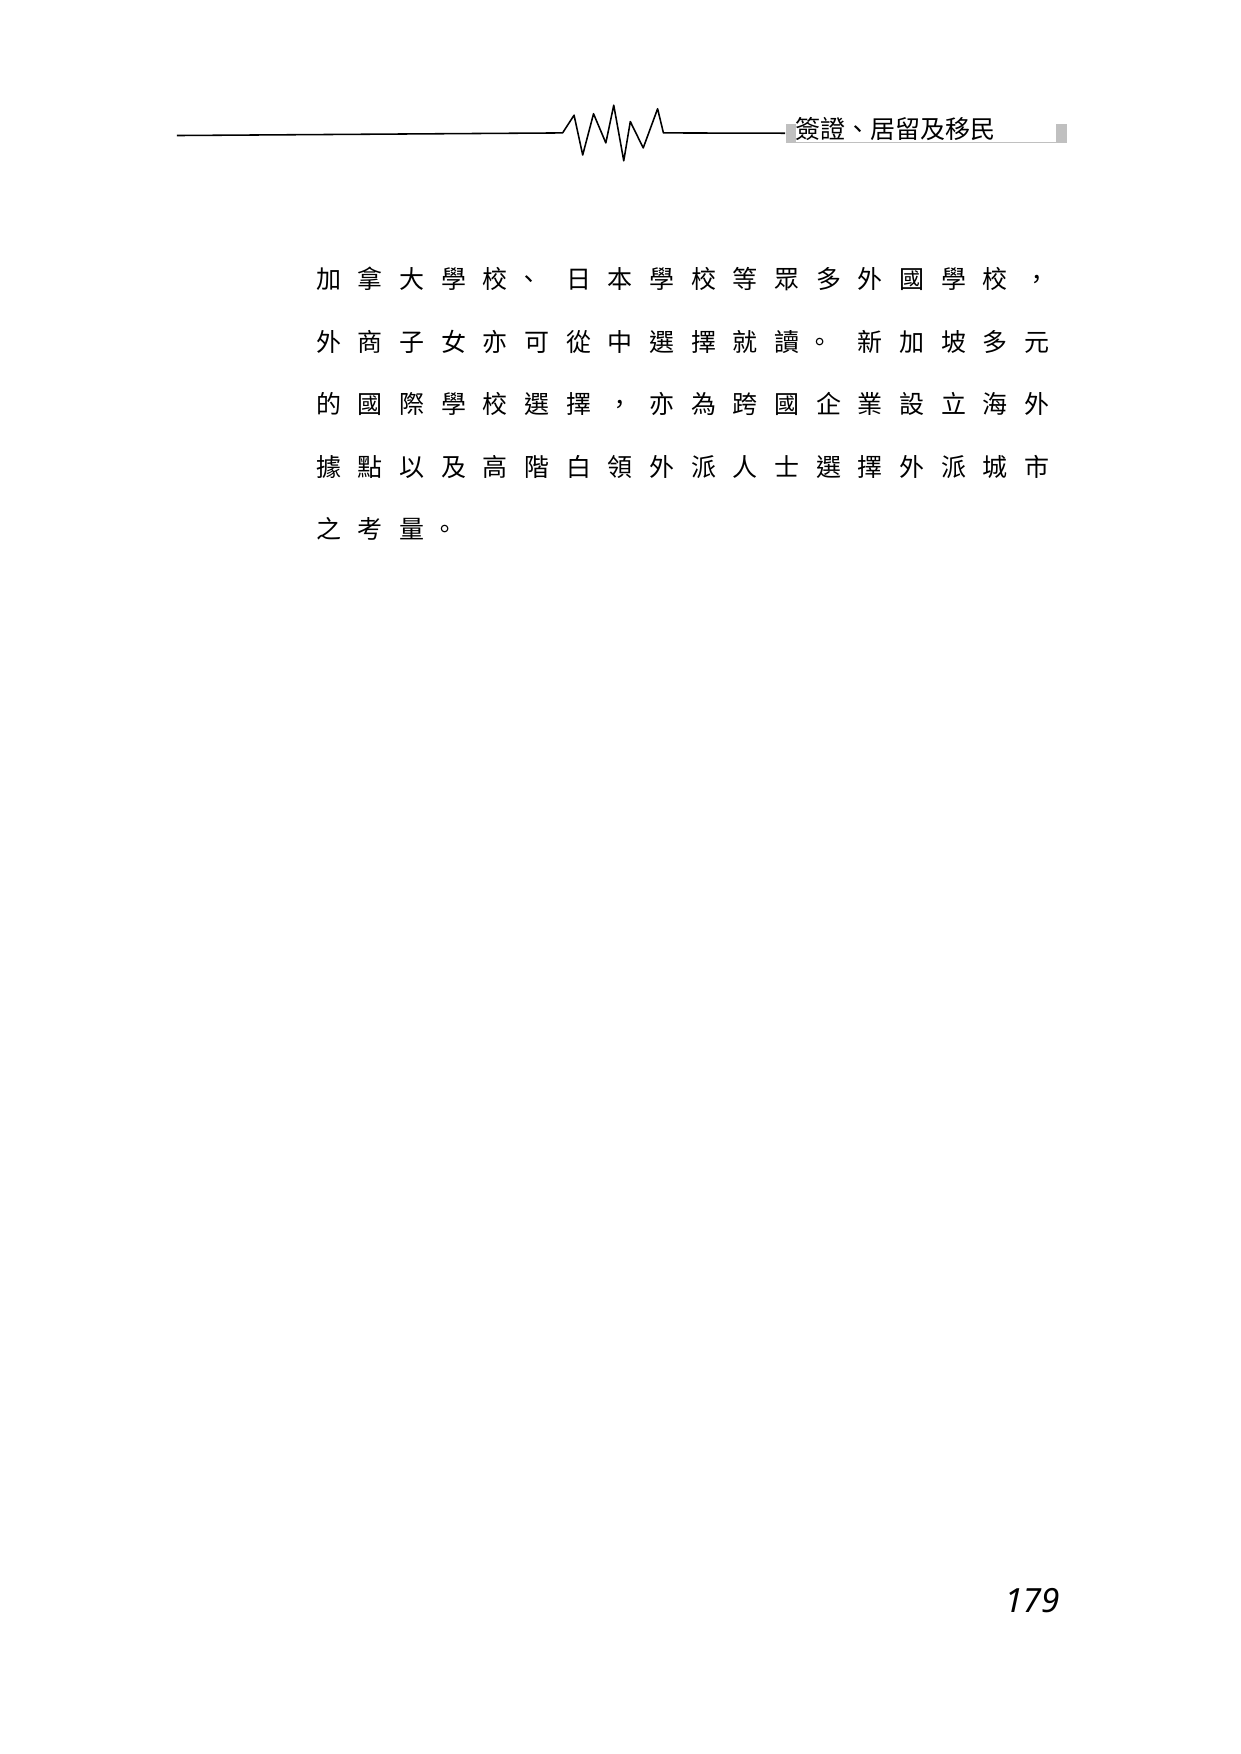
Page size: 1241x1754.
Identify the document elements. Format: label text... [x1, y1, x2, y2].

text 加拿大學校、日本學校等眾多外國學校，外商子女亦可從中選擇就讀。新加坡多元的國際學校選擇，亦為跨國企業設立海外據點以及高階白領外派人士選擇外派城市之考量。 [281, 236, 1058, 549]
